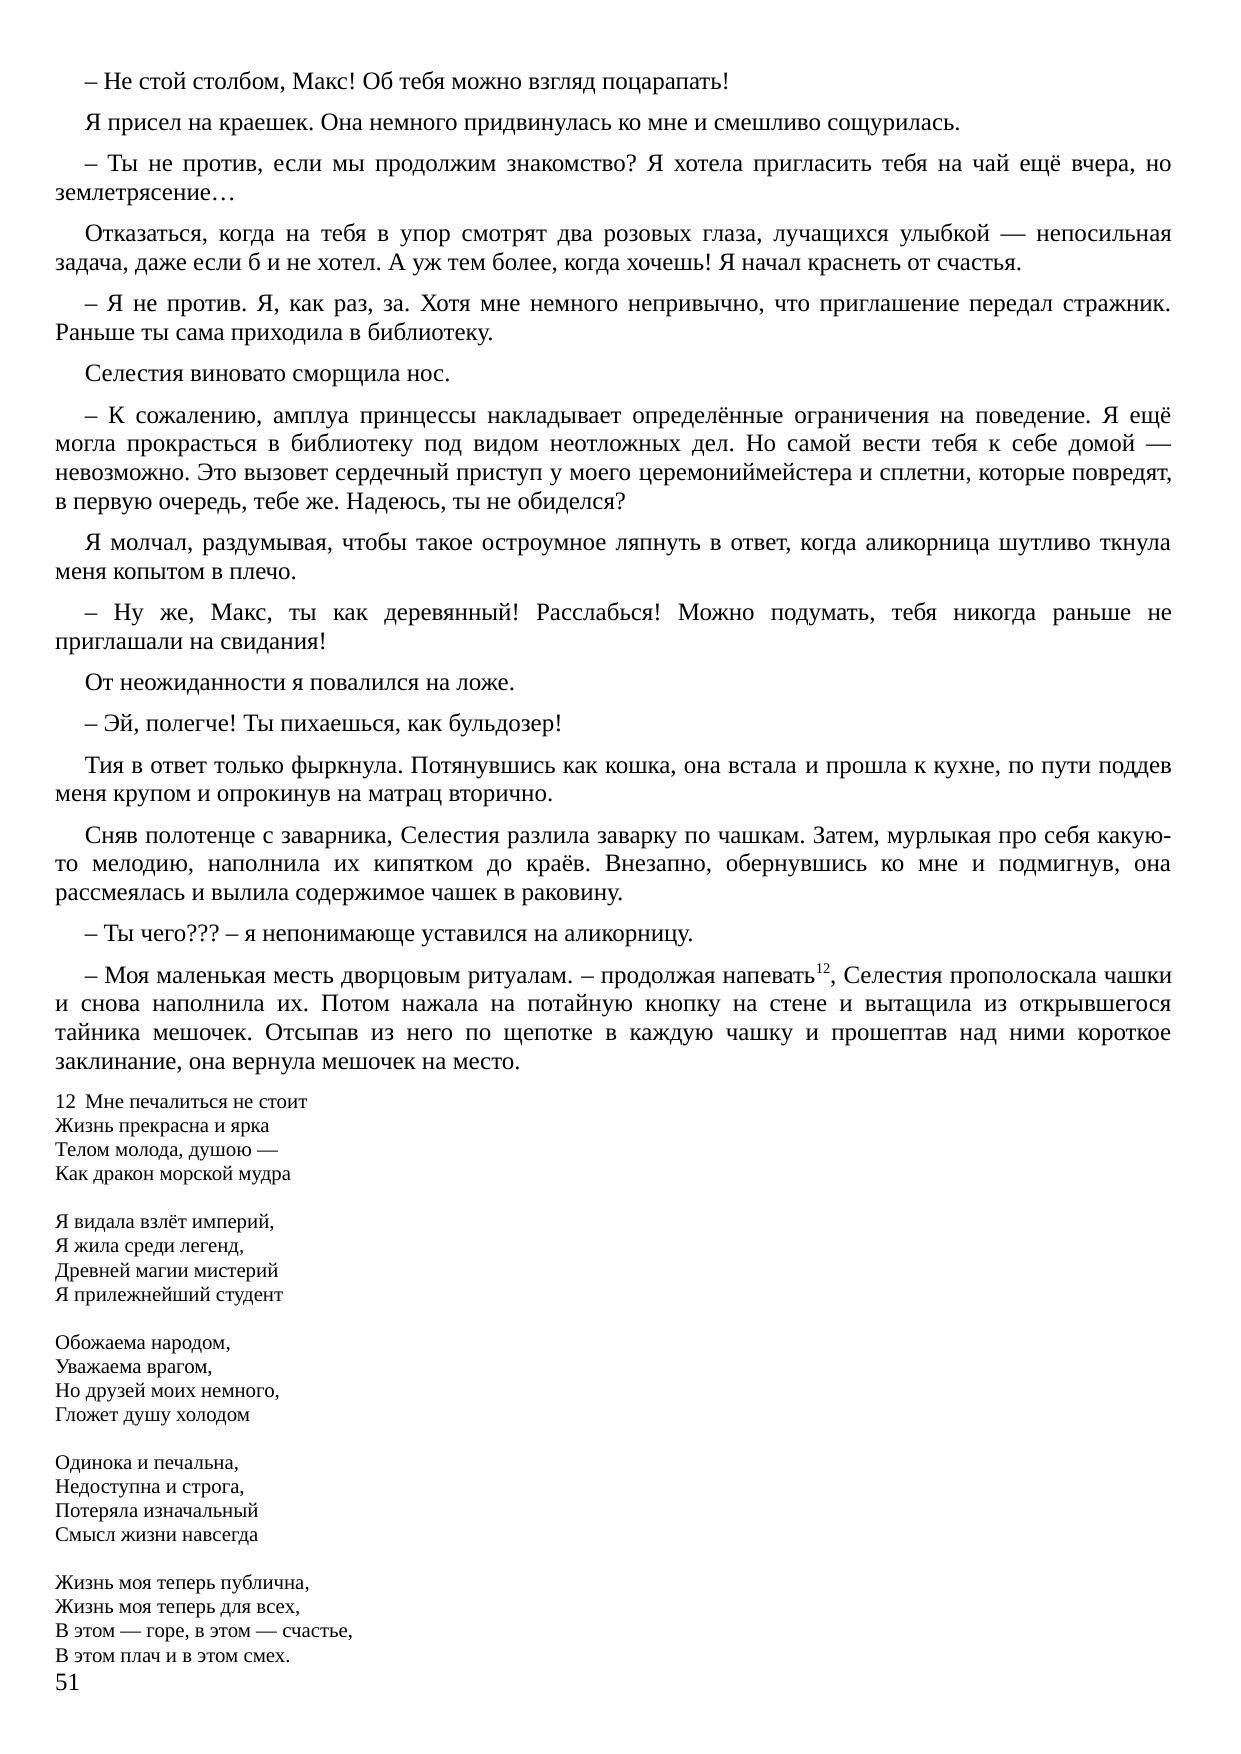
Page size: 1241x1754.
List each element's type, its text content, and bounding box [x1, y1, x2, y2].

text Сняв полотенце с заварника, Селестия разлила заварку по чашкам. Затем, мурлыкая про себя какую-то мелодию, наполнила их кипятком до краёв. Внезапно, обернувшись ко мне и подмигнув, она рассмеялась и вылила содержимое чашек в раковину. [55, 820, 1173, 906]
text – Я не против. Я, как раз, за. Хотя мне немного непривычно, что приглашение передал стражник. Раньше ты сама приходила в библиотеку. [55, 288, 1173, 346]
text Я прилежнейший студент [55, 1282, 1173, 1306]
text – Ты чего??? – я непонимающе уставился на аликорницу. [55, 918, 1173, 947]
text Недоступна и строга, [55, 1474, 1173, 1498]
text В этом — горе, в этом — счастье, [55, 1618, 1173, 1642]
text – Эй, полегче! Ты пихаешься, как бульдозер! [55, 708, 1173, 737]
text Жизнь моя теперь для всех, [55, 1594, 1173, 1618]
text Смысл жизни навсегда [55, 1522, 1173, 1546]
text Одинока и печальна, [55, 1450, 1173, 1474]
text Потеряла изначальный [55, 1498, 1173, 1522]
text Как дракон морской мудра [55, 1161, 1173, 1185]
text В этом плач и в этом смех. [55, 1642, 1173, 1667]
text Я присел на краешек. Она немного придвинулась ко мне и смешливо сощурилась. [55, 107, 1173, 136]
text Древней магии мистерий [55, 1257, 1173, 1282]
text Мне печалиться не стоит [55, 1089, 1173, 1113]
text Отказаться, когда на тебя в упор смотрят два розовых глаза, лучащихся улыбкой — непосильная задача, даже если б и не хотел. А уж тем более, когда хочешь! Я начал краснеть от счастья. [55, 218, 1173, 276]
text Селестия виновато сморщила нос. [55, 358, 1173, 387]
text Обожаема народом, [55, 1330, 1173, 1354]
text Но друзей моих немного, [55, 1378, 1173, 1402]
text Уважаема врагом, [55, 1354, 1173, 1378]
text – Ну же, Макс, ты как деревянный! Расслабься! Можно подумать, тебя никогда раньше не приглашали на свидания! [55, 597, 1173, 655]
text Жизнь моя теперь публична, [55, 1570, 1173, 1594]
text Тия в ответ только фыркнула. Потянувшись как кошка, она встала и прошла к кухне, по пути поддев меня крупом и опрокинув на матрац вторично. [55, 750, 1173, 807]
text От неожиданности я повалился на ложе. [55, 667, 1173, 696]
text Гложет душу холодом [55, 1402, 1173, 1426]
text Жизнь прекрасна и ярка [55, 1113, 1173, 1137]
text Телом молода, душою — [55, 1137, 1173, 1161]
text – Не стой столбом, Макс! Об тебя можно взгляд поцарапать! [55, 66, 1173, 95]
text – Ты не против, если мы продолжим знакомство? Я хотела пригласить тебя на чай ещё вчера, но землетрясение… [55, 148, 1173, 206]
text Я жила среди легенд, [55, 1233, 1173, 1257]
text – Моя маленькая месть дворцовым ритуалам. – продолжая напевать, Селестия прополоскала чашки и снова наполнила их. Потом нажала на потайную кнопку на стене и вытащила из открывшегося тайника мешочек. Отсыпав из него по щепотке в каждую чашку и прошептав над ними короткое заклинание, она вернула мешочек на место. [55, 960, 1173, 1075]
text – К сожалению, амплуа принцессы накладывает определённые ограничения на поведение. Я ещё могла прокрасться в библиотеку под видом неотложных дел. Но самой вести тебя к себе домой — невозможно. Это вызовет сердечный приступ у моего церемониймейстера и сплетни, которые повредят, в первую очередь, тебе же. Надеюсь, ты не обиделся? [55, 400, 1173, 515]
text Я молчал, раздумывая, чтобы такое остроумное ляпнуть в ответ, когда аликорница шутливо ткнула меня копытом в плечо. [55, 527, 1173, 585]
text Я видала взлёт империй, [55, 1209, 1173, 1233]
